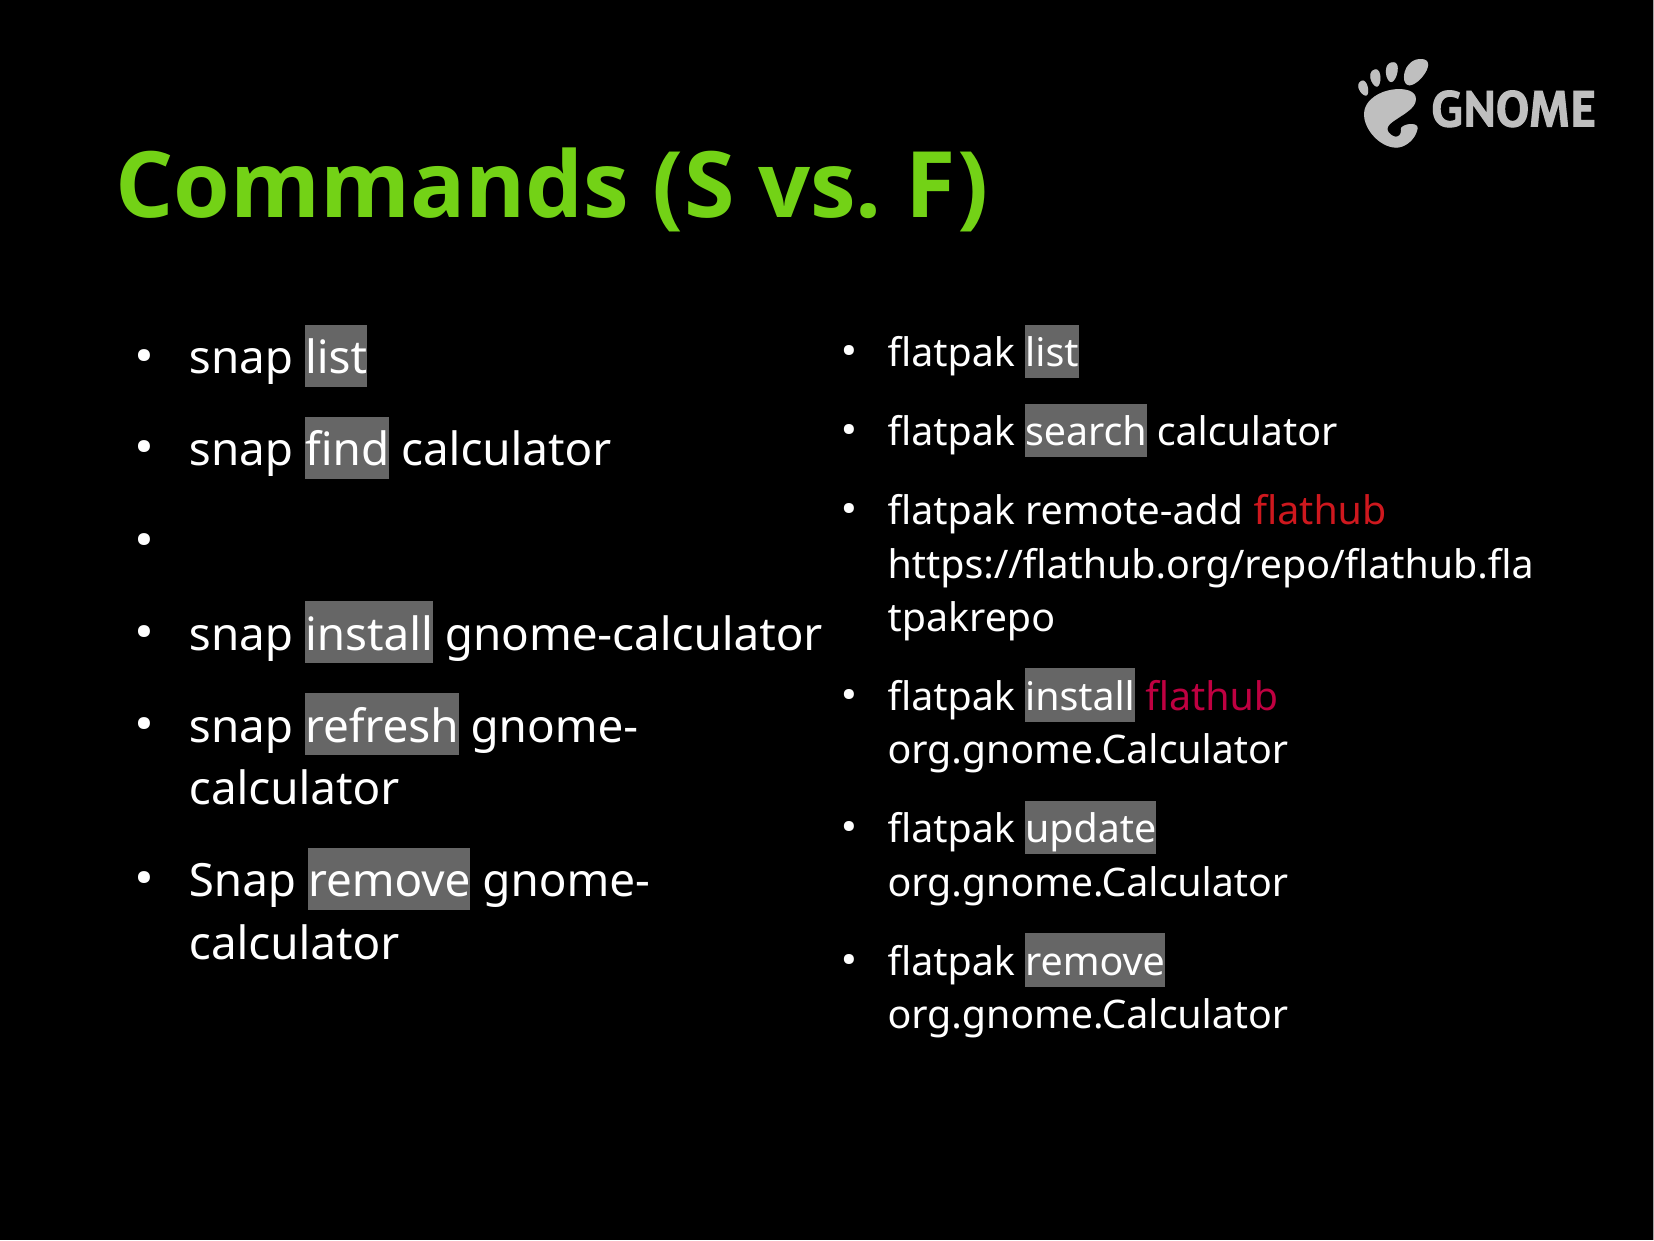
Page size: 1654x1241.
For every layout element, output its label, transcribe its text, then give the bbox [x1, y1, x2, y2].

text_box [1403, 59, 1429, 86]
text_box [1364, 89, 1418, 148]
text_box [1358, 80, 1369, 96]
text_box [1385, 62, 1398, 83]
text_box [1530, 90, 1569, 128]
text_box [1466, 90, 1494, 127]
list snap list snap find calculator snap install gnome-calculator snap refresh gnome-calculator Snap remove gnome-calculator [118, 324, 826, 1045]
list flatpak list flatpak search calculator flatpak remote-add flathub https://flathub.org/repo/flathub.flatpakrepo flatpak install flathub org.gnome.Calculator flatpak update org.gnome.Calculator flatpak remove org.gnome.Calculator [826, 324, 1536, 1045]
text_box [1573, 90, 1595, 127]
text_box [1432, 90, 1462, 128]
text_box [1370, 69, 1381, 87]
text_box [1497, 90, 1528, 128]
title Commands (S vs. F) [115, 78, 1539, 287]
